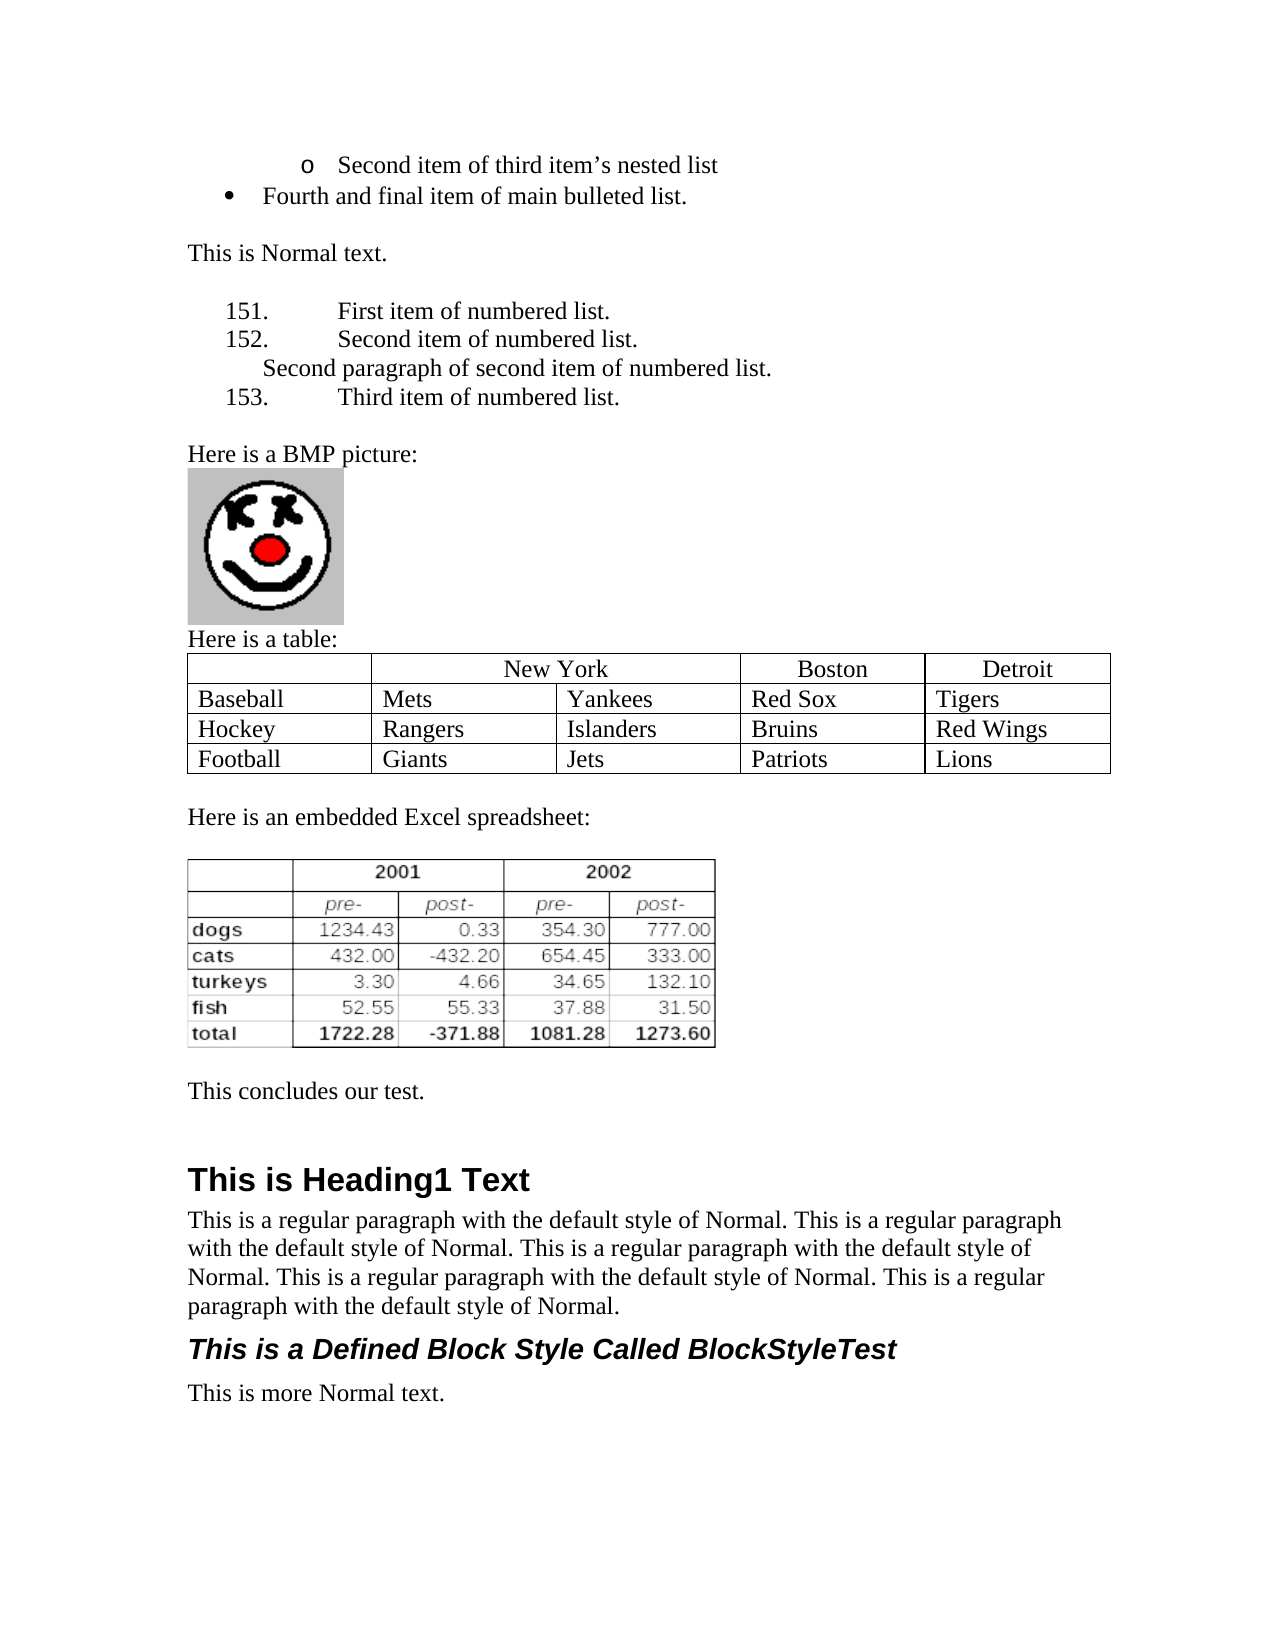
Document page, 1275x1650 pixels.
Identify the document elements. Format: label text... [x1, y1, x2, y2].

text Second paragraph of second item of numbered list. [262, 353, 1087, 382]
table_cell Hockey [188, 714, 371, 743]
table_cell Rangers [372, 714, 556, 743]
text This concludes our test. [187, 1076, 1087, 1105]
text This is more Normal text. [187, 1378, 1087, 1407]
table_header New York [372, 654, 740, 683]
table_cell Lions [926, 744, 1110, 772]
list Fourth and final item of main bulleted list. [225, 181, 1087, 209]
list Third item of numbered list. [225, 382, 1087, 411]
table_cell Football [188, 744, 371, 772]
table_cell Tigers [926, 684, 1110, 713]
text Here is a table: [187, 624, 1087, 653]
table_cell Giants [372, 744, 556, 772]
text This is a regular paragraph with the default style of Normal. This is a regular paragraph with the default style of Normal. This is a regular paragraph with the default style of Normal. This is a regular paragraph with the default style of Normal. This is a regular paragraph with the default style of Normal. [187, 1205, 1087, 1320]
text Here is a BMP picture: [187, 439, 1087, 468]
text This is Normal text. [187, 238, 1087, 267]
text This is a Defined Block Style Called BlockStyleTest [187, 1332, 1087, 1366]
table_cell Yankees [557, 684, 740, 713]
table_cell Patriots [741, 744, 924, 772]
list Second item of numbered list. [225, 324, 1087, 353]
table_cell Mets [372, 684, 556, 713]
table_cell Bruins [741, 714, 924, 743]
table_header Detroit [926, 654, 1110, 683]
table_header Boston [741, 654, 924, 683]
table_cell Red Wings [926, 714, 1110, 743]
list First item of numbered list. [225, 296, 1087, 324]
table_cell Jets [557, 744, 740, 772]
table_cell Baseball [188, 684, 371, 713]
table_header [188, 654, 371, 683]
subtitle This is Heading1 Text [187, 1160, 1087, 1198]
list Second item of third item’s nested list [300, 150, 1087, 181]
text Here is an embedded Excel spreadsheet: [187, 802, 1087, 831]
table_cell Islanders [557, 714, 740, 743]
table_cell Red Sox [741, 684, 924, 713]
